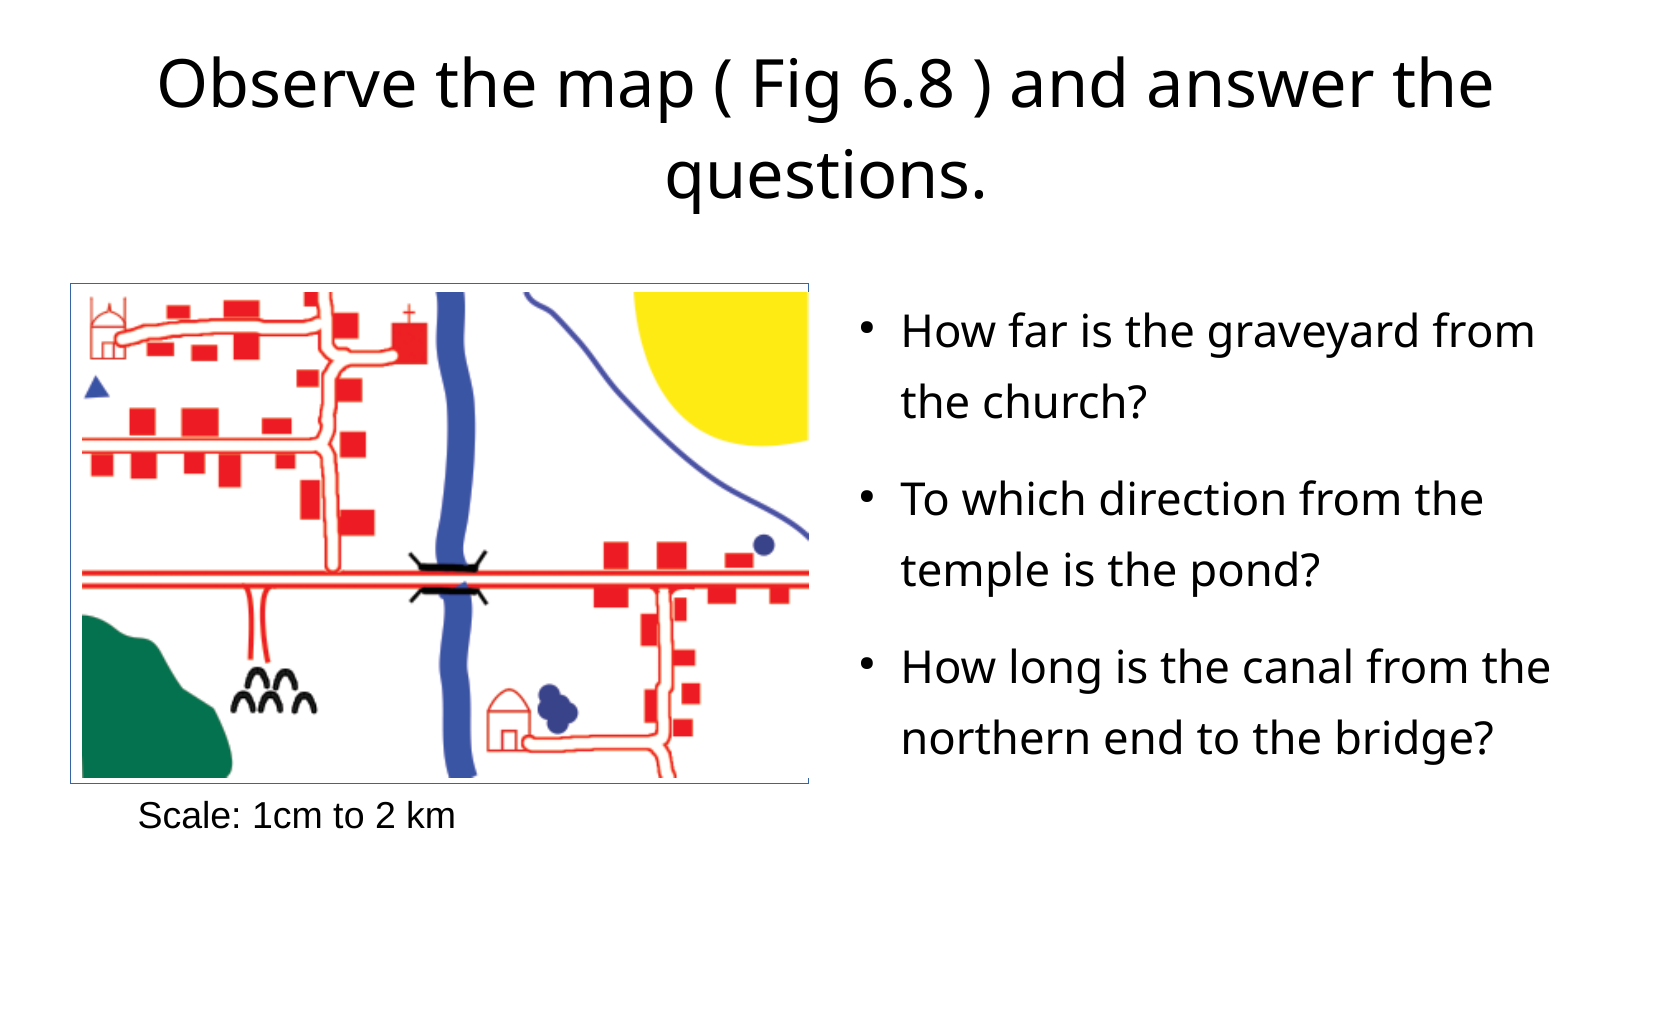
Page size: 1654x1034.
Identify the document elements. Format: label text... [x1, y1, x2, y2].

text_box [70, 283, 809, 784]
text_box Scale: 1cm to 2 km‍ [122, 787, 532, 857]
list How far is the graveyard from the church? To which direction from the temple is the pond? How long is the canal from the northern end to the bridge? [845, 288, 1560, 798]
title Observe the map ( Fig 6.8 ) and answer the questions. [82, 41, 1571, 214]
picture [82, 292, 809, 778]
